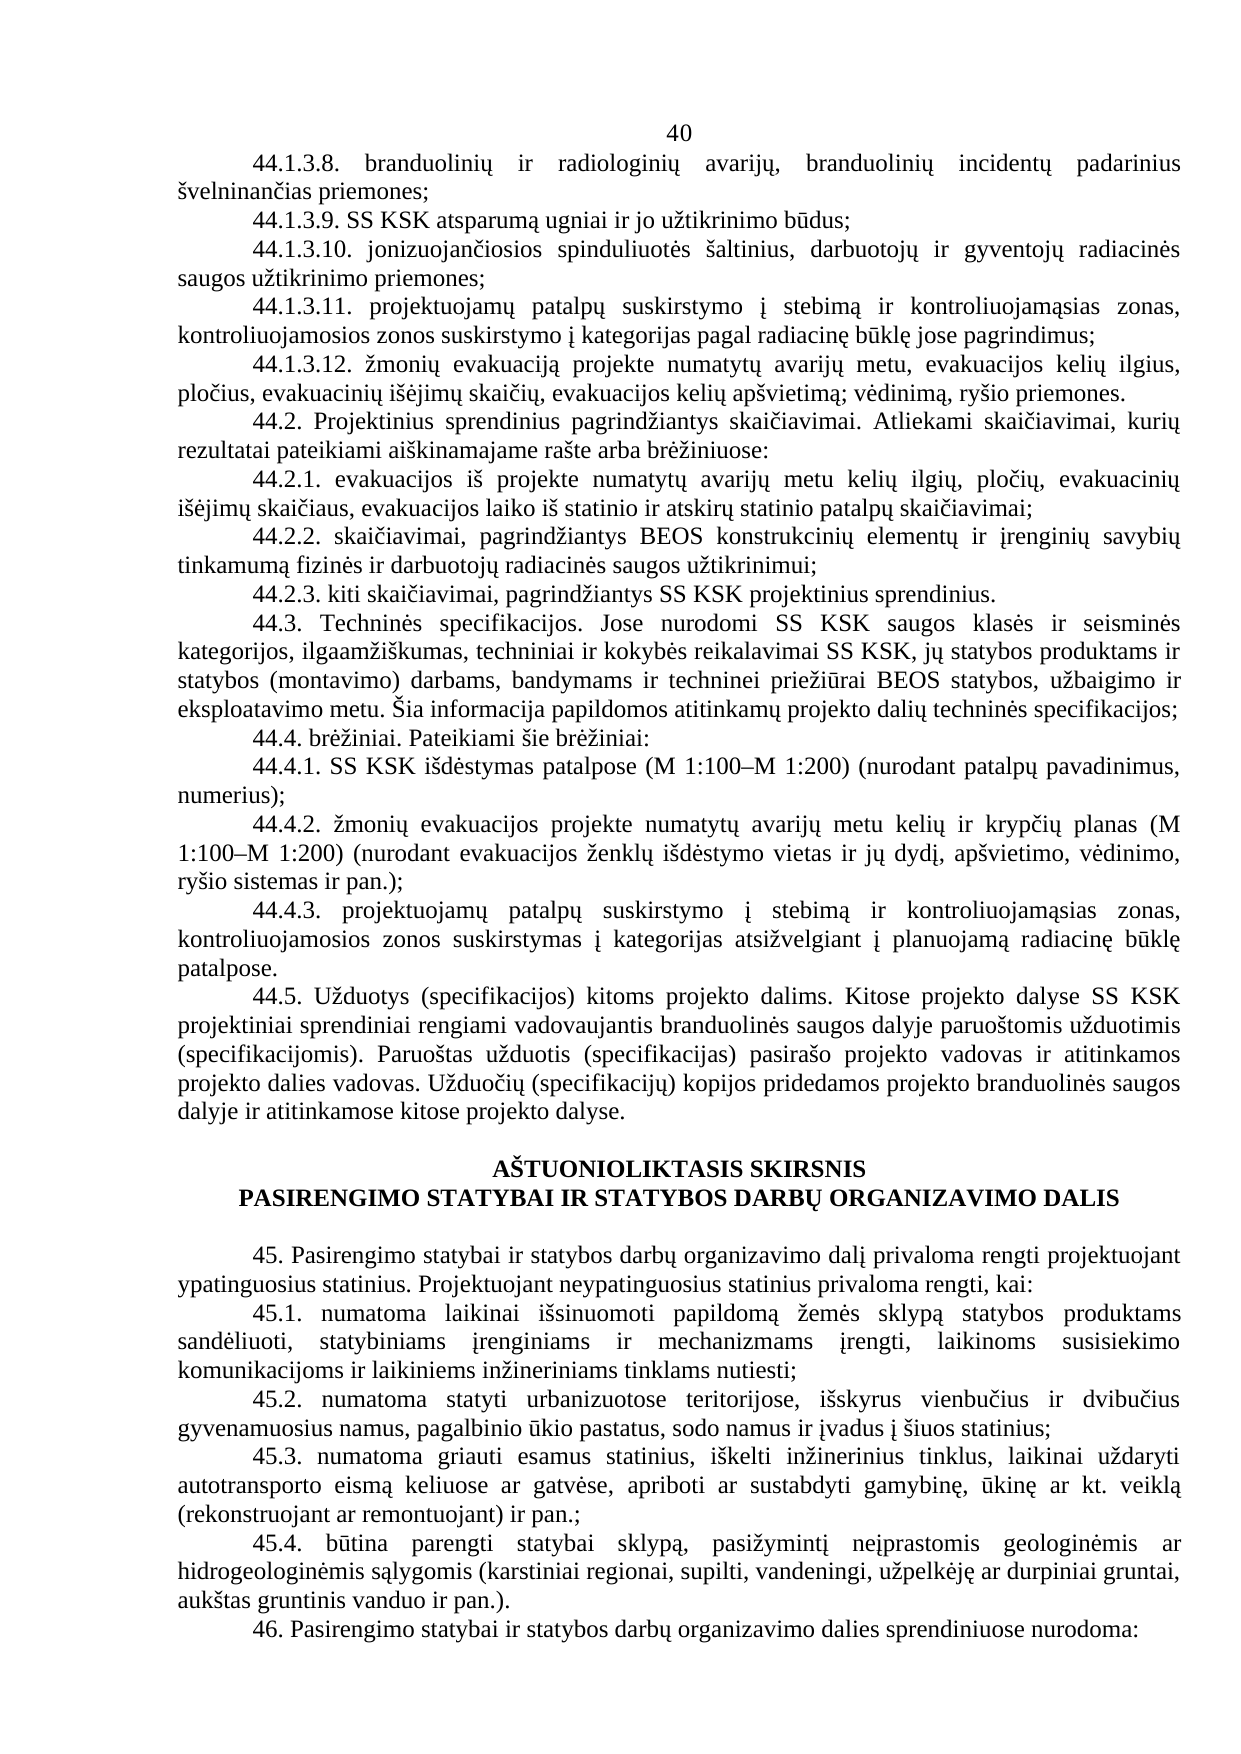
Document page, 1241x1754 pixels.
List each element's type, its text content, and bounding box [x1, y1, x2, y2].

text 44.4.2. žmonių evakuacijos projekte numatytų avarijų metu kelių ir krypčių planas (M 1:100–M 1:200) (nurodant evakuacijos ženklų išdėstymo vietas ir jų dydį, apšvietimo, vėdinimo, ryšio sistemas ir pan.); [177, 809, 1181, 895]
text 44.5. Užduotys (specifikacijos) kitoms projekto dalims. Kitose projekto dalyse SS KSK projektiniai sprendiniai rengiami vadovaujantis branduolinės saugos dalyje paruoštomis užduotimis (specifikacijomis). Paruoštas užduotis (specifikacijas) pasirašo projekto vadovas ir atitinkamos projekto dalies vadovas. Užduočių (specifikacijų) kopijos pridedamos projekto branduolinės saugos dalyje ir atitinkamose kitose projekto dalyse. [177, 981, 1181, 1125]
text 44.1.3.9. SS KSK atsparumą ugniai ir jo užtikrinimo būdus; [177, 205, 1181, 234]
text 46. Pasirengimo statybai ir statybos darbų organizavimo dalies sprendiniuose nurodoma: [177, 1614, 1181, 1643]
text 44.1.3.12. žmonių evakuaciją projekte numatytų avarijų metu, evakuacijos kelių ilgius, pločius, evakuacinių išėjimų skaičių, evakuacijos kelių apšvietimą; vėdinimą, ryšio priemones. [177, 349, 1181, 406]
text 45.1. numatoma laikinai išsinuomoti papildomą žemės sklypą statybos produktams sandėliuoti, statybiniams įrenginiams ir mechanizmams įrengti, laikinoms susisiekimo komunikacijoms ir laikiniems inžineriniams tinklams nutiesti; [177, 1298, 1181, 1384]
text 45.3. numatoma griauti esamus statinius, iškelti inžinerinius tinklus, laikinai uždaryti autotransporto eismą keliuose ar gatvėse, apriboti ar sustabdyti gamybinę, ūkinę ar kt. veiklą (rekonstruojant ar remontuojant) ir pan.; [177, 1441, 1181, 1528]
text 45. Pasirengimo statybai ir statybos darbų organizavimo dalį privaloma rengti projektuojant ypatinguosius statinius. Projektuojant neypatinguosius statinius privaloma rengti, kai: [177, 1240, 1181, 1298]
text 44.4.3. projektuojamų patalpų suskirstymo į stebimą ir kontroliuojamąsias zonas, kontroliuojamosios zonos suskirstymas į kategorijas atsižvelgiant į planuojamą radiacinę būklę patalpose. [177, 895, 1181, 981]
text 44.4.1. SS KSK išdėstymas patalpose (M 1:100–M 1:200) (nurodant patalpų pavadinimus, numerius); [177, 751, 1181, 809]
text AŠTUONIOLIKTASIS SKIRSNIS [177, 1154, 1181, 1183]
text 44.4. brėžiniai. Pateikiami šie brėžiniai: [177, 723, 1181, 751]
text 45.4. būtina parengti statybai sklypą, pasižymintį neįprastomis geologinėmis ar hidrogeologinėmis sąlygomis (karstiniai regionai, supilti, vandeningi, užpelkėję ar durpiniai gruntai, aukštas gruntinis vanduo ir pan.). [177, 1528, 1181, 1614]
text 45.2. numatoma statyti urbanizuotose teritorijose, išskyrus vienbučius ir dvibučius gyvenamuosius namus, pagalbinio ūkio pastatus, sodo namus ir įvadus į šiuos statinius; [177, 1384, 1181, 1441]
text PASIRENGIMO STATYBAI IR STATYBOS DARBŲ ORGANIZAVIMO DALIS [177, 1183, 1181, 1211]
text 44.2. Projektinius sprendinius pagrindžiantys skaičiavimai. Atliekami skaičiavimai, kurių rezultatai pateikiami aiškinamajame rašte arba brėžiniuose: [177, 406, 1181, 464]
text 44.3. Techninės specifikacijos. Jose nurodomi SS KSK saugos klasės ir seisminės kategorijos, ilgaamžiškumas, techniniai ir kokybės reikalavimai SS KSK, jų statybos produktams ir statybos (montavimo) darbams, bandymams ir techninei priežiūrai BEOS statybos, užbaigimo ir eksploatavimo metu. Šia informacija papildomos atitinkamų projekto dalių techninės specifikacijos; [177, 608, 1181, 723]
text 44.2.3. kiti skaičiavimai, pagrindžiantys SS KSK projektinius sprendinius. [177, 579, 1181, 608]
text 44.1.3.8. branduolinių ir radiologinių avarijų, branduolinių incidentų padarinius švelninančias priemones; [177, 148, 1181, 205]
text 44.2.1. evakuacijos iš projekte numatytų avarijų metu kelių ilgių, pločių, evakuacinių išėjimų skaičiaus, evakuacijos laiko iš statinio ir atskirų statinio patalpų skaičiavimai; [177, 464, 1181, 521]
text 44.1.3.11. projektuojamų patalpų suskirstymo į stebimą ir kontroliuojamąsias zonas, kontroliuojamosios zonos suskirstymo į kategorijas pagal radiacinę būklę jose pagrindimus; [177, 291, 1181, 349]
text 44.2.2. skaičiavimai, pagrindžiantys BEOS konstrukcinių elementų ir įrenginių savybių tinkamumą fizinės ir darbuotojų radiacinės saugos užtikrinimui; [177, 521, 1181, 579]
text 44.1.3.10. jonizuojančiosios spinduliuotės šaltinius, darbuotojų ir gyventojų radiacinės saugos užtikrinimo priemones; [177, 234, 1181, 291]
